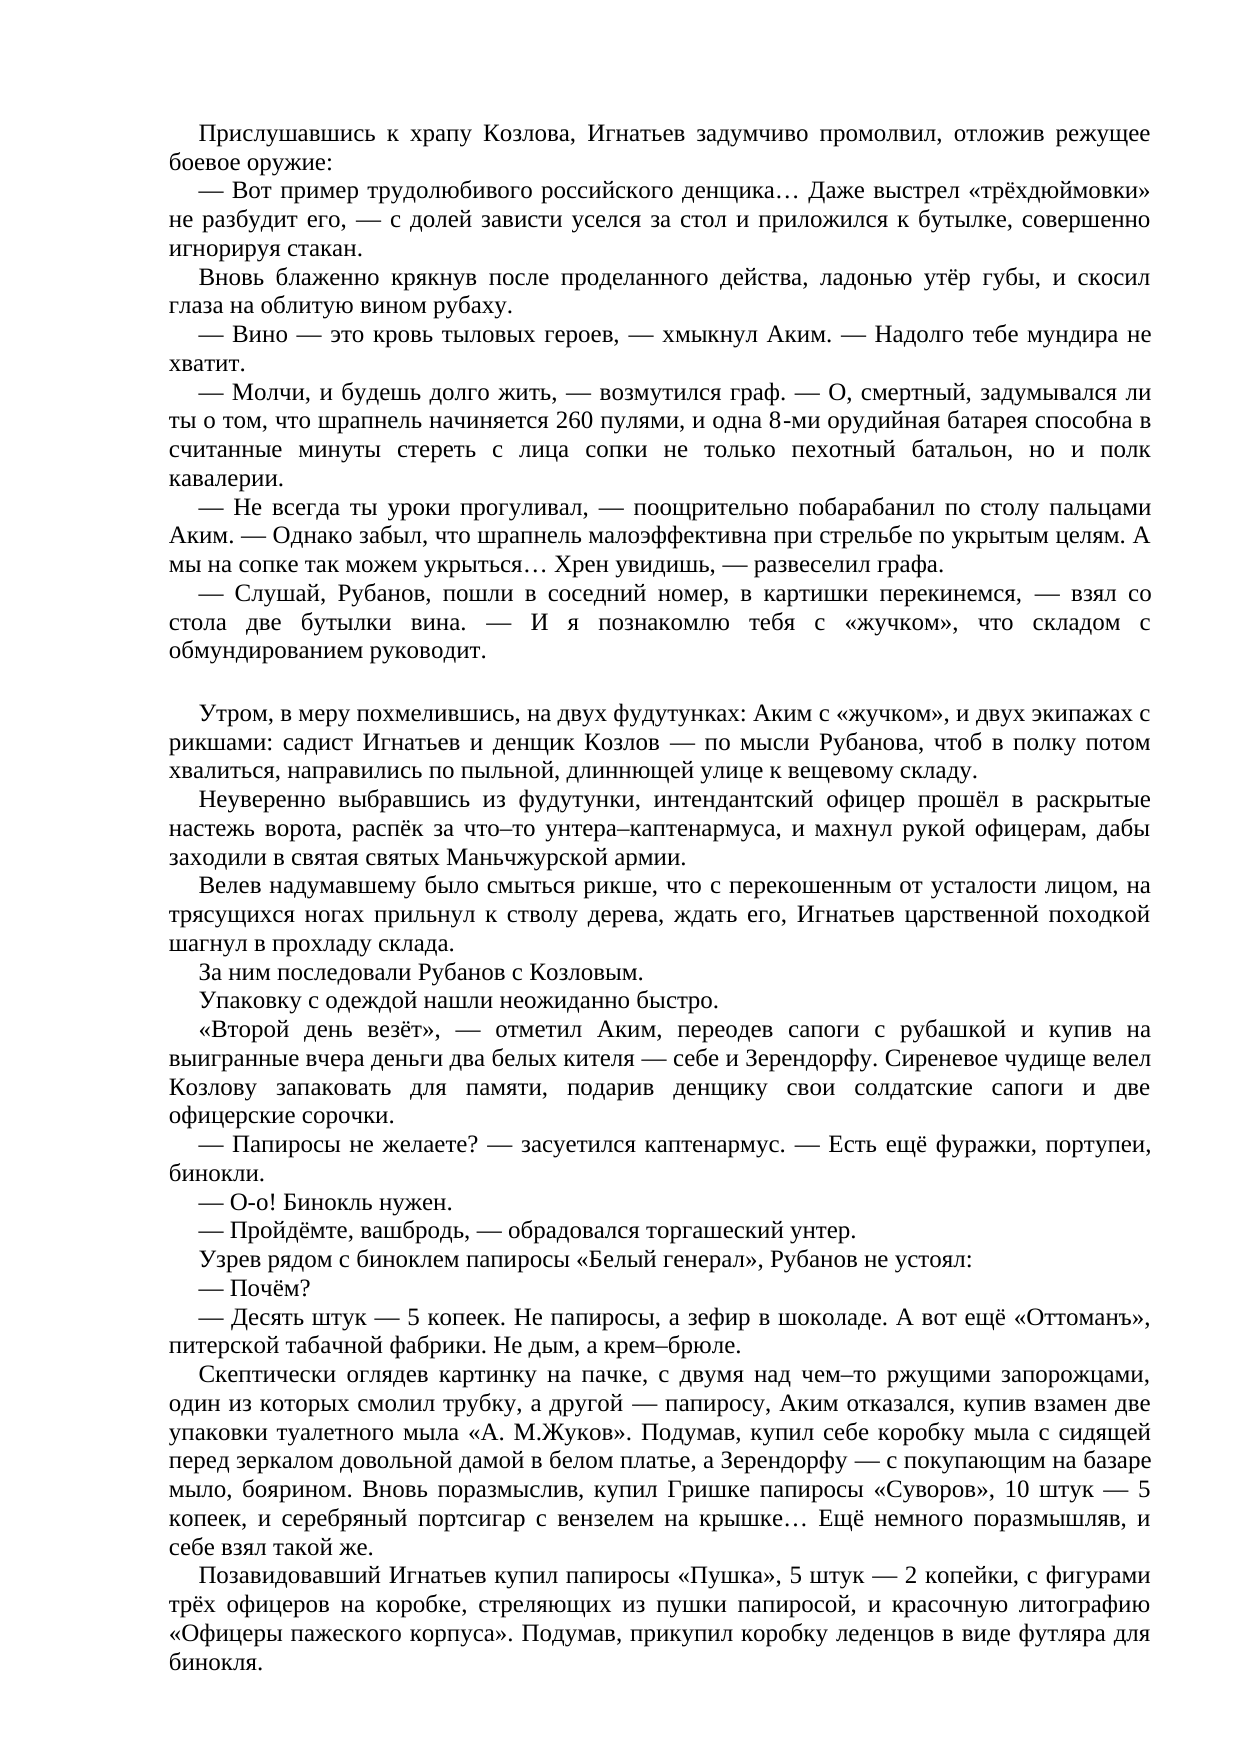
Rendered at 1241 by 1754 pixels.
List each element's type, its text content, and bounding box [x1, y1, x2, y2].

text Прислушавшись к храпу Козлова, Игнатьев задумчиво промолвил, отложив режущее боевое оружие: [169, 118, 1152, 176]
text — Папиросы не желаете? — засуетился каптенармус. — Есть ещё фуражки, портупеи, бинокли. [169, 1129, 1152, 1187]
text Неуверенно выбравшись из фудутунки, интендантский офицер прошёл в раскрытые настежь ворота, распёк за что–то унтера–каптенармуса, и махнул рукой офицерам, дабы заходили в святая святых Маньчжурской армии. [169, 784, 1152, 870]
text — О-о! Бинокль нужен. [169, 1187, 1152, 1215]
text — Слушай, Рубанов, пошли в соседний номер, в картишки перекинемся, — взял со стола две бутылки вина. — И я познакомлю тебя с «жучком», что складом с обмундированием руководит. [169, 578, 1152, 664]
text — Десять штук — 5 копеек. Не папиросы, а зефир в шоколаде. А вот ещё «Оттоманъ», питерской табачной фабрики. Не дым, а крем–брюле. [169, 1302, 1152, 1359]
text Позавидовавший Игнатьев купил папиросы «Пушка», 5 штук — 2 копейки, с фигурами трёх офицеров на коробке, стреляющих из пушки папиросой, и красочную литографию «Офицеры пажеского корпуса». Подумав, прикупил коробку леденцов в виде футляра для бинокля. [169, 1560, 1152, 1675]
text — Пройдёмте, вашбродь, — обрадовался торгашеский унтер. [169, 1215, 1152, 1244]
text — Вино — это кровь тыловых героев, — хмыкнул Аким. — Надолго тебе мундира не хватит. [169, 319, 1152, 377]
text — Почём? [169, 1273, 1152, 1302]
text «Второй день везёт», — отметил Аким, переодев сапоги с рубашкой и купив на выигранные вчера деньги два белых кителя — себе и Зерендорфу. Сиреневое чудище велел Козлову запаковать для памяти, подарив денщику свои солдатские сапоги и две офицерские сорочки. [169, 1014, 1152, 1129]
text Велев надумавшему было смыться рикше, что с перекошенным от усталости лицом, на трясущихся ногах прильнул к стволу дерева, ждать его, Игнатьев царственной походкой шагнул в прохладу склада. [169, 870, 1152, 957]
text Упаковку с одеждой нашли неожиданно быстро. [169, 985, 1152, 1014]
text Скептически оглядев картинку на пачке, с двумя над чем–то ржущими запорожцами, один из которых смолил трубку, а другой — папиросу, Аким отказался, купив взамен две упаковки туалетного мыла «А. М.Жуков». Подумав, купил себе коробку мыла с сидящей перед зеркалом довольной дамой в белом платье, а Зерендорфу — с покупающим на базаре мыло, боярином. Вновь поразмыслив, купил Гришке папиросы «Суворов», 10 штук — 5 копеек, и серебряный портсигар с вензелем на крышке… Ещё немного поразмышляв, и себе взял такой же. [169, 1359, 1152, 1560]
text За ним последовали Рубанов с Козловым. [169, 957, 1152, 985]
text — Молчи, и будешь долго жить, — возмутился граф. — О, смертный, задумывался ли ты о том, что шрапнель начиняется 260 пулями, и одна 8‑ми орудийная батарея способна в считанные минуты стереть с лица сопки не только пехотный батальон, но и полк кавалерии. [169, 377, 1152, 492]
text — Вот пример трудолюбивого российского денщика… Даже выстрел «трёхдюймовки» не разбудит его, — с долей зависти уселся за стол и приложился к бутылке, совершенно игнорируя стакан. [169, 176, 1152, 262]
text Утром, в меру похмелившись, на двух фудутунках: Аким с «жучком», и двух экипажах с рикшами: садист Игнатьев и денщик Козлов — по мысли Рубанова, чтоб в полку потом хвалиться, направились по пыльной, длиннющей улице к вещевому складу. [169, 698, 1152, 784]
text Вновь блаженно крякнув после проделанного действа, ладонью утёр губы, и скосил глаза на облитую вином рубаху. [169, 262, 1152, 319]
text — Не всегда ты уроки прогуливал, — поощрительно побарабанил по столу пальцами Аким. — Однако забыл, что шрапнель малоэффективна при стрельбе по укрытым целям. А мы на сопке так можем укрыться… Хрен увидишь, — развеселил графа. [169, 492, 1152, 578]
text Узрев рядом с биноклем папиросы «Белый генерал», Рубанов не устоял: [169, 1244, 1152, 1273]
